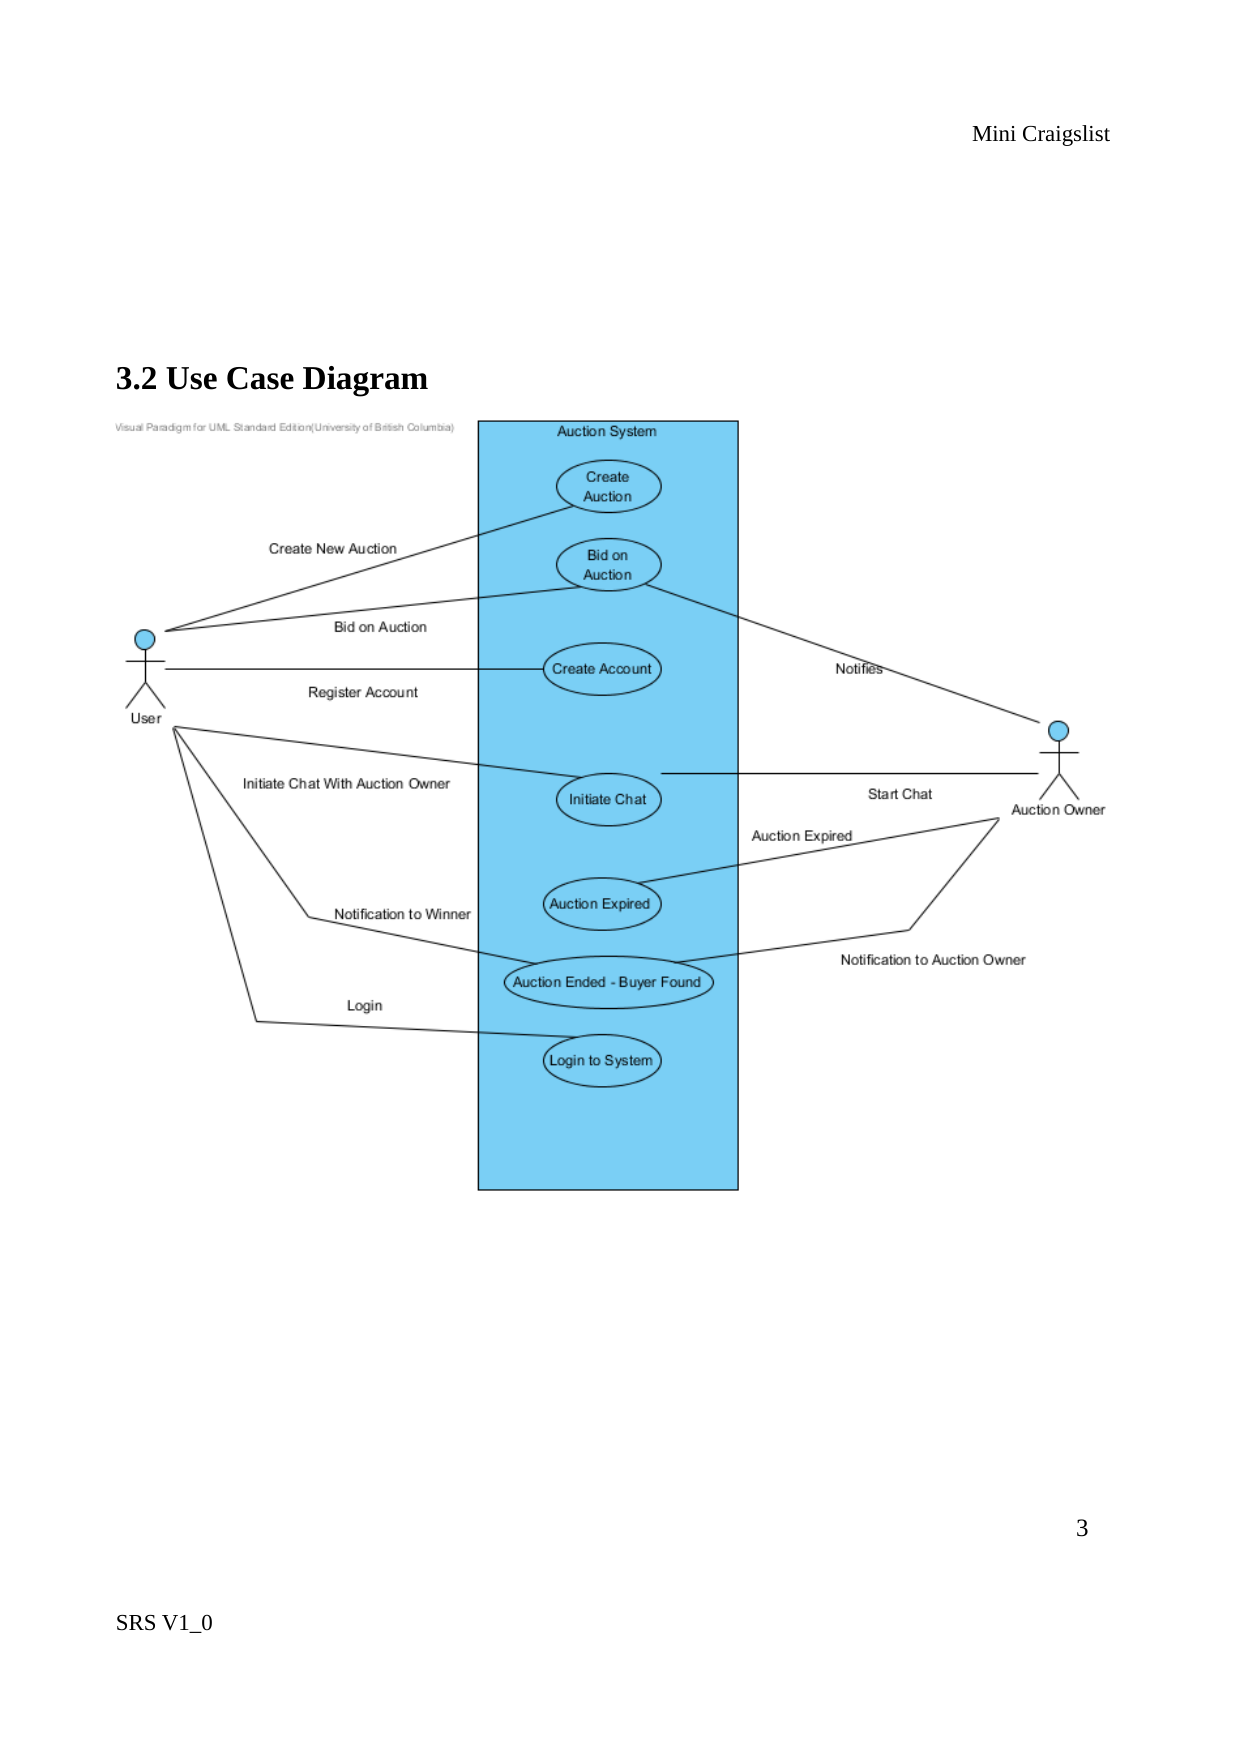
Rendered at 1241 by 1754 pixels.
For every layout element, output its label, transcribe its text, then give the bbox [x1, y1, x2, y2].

picture [115, 418, 1124, 1196]
text 3.2 Use Case Diagram [116, 358, 1123, 396]
text 3 [116, 1506, 1123, 1544]
